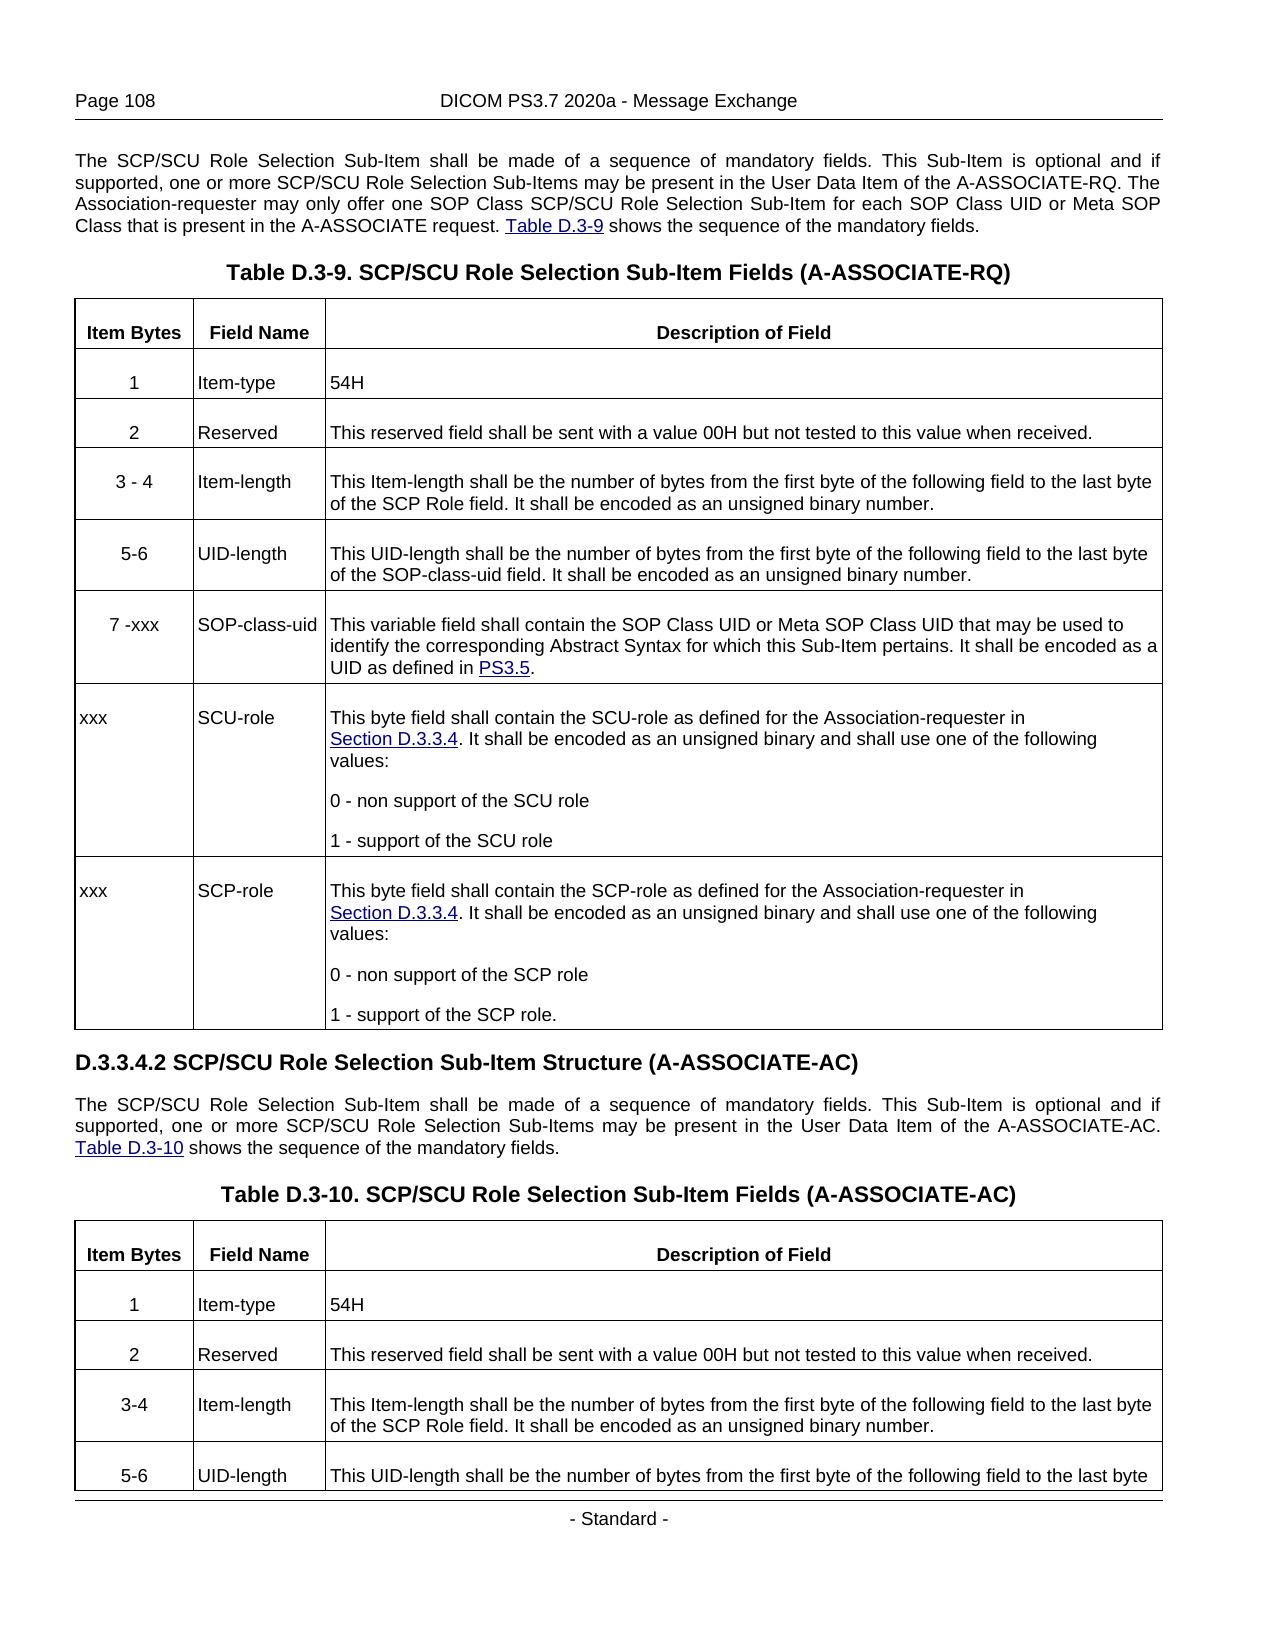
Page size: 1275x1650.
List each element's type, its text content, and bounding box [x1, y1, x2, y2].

table_cell 1 [76, 349, 193, 397]
table_cell xxx [76, 684, 193, 856]
table_cell 54H [326, 1271, 1162, 1320]
text Table D.3-10. SCP/SCU Role Selection Sub-Item Fields (A-ASSOCIATE-AC) [75, 1181, 1162, 1207]
table_cell 3-4 [76, 1370, 193, 1441]
table_cell Item-type [194, 1271, 325, 1320]
table_cell 3 - 4 [76, 448, 193, 518]
table_cell Reserved [194, 1321, 325, 1369]
table_header Field Name [194, 1221, 325, 1270]
table_cell SCP-role [194, 857, 325, 1029]
table_cell 1 [76, 1271, 193, 1320]
text D.3.3.4.2 SCP/SCU Role Selection Sub-Item Structure (A-ASSOCIATE-AC) [75, 1049, 1162, 1075]
text The SCP/SCU Role Selection Sub-Item shall be made of a sequence of mandatory fields. This Sub-Item is optional and if supported, one or more SCP/SCU Role Selection Sub-Items may be present in the User Data Item of the A-ASSOCIATE-RQ. The Association-requester may only offer one SOP Class SCP/SCU Role Selection Sub-Item for each SOP Class UID or Meta SOP Class that is present in the A-ASSOCIATE request. Table D.3-9 shows the sequence of the mandatory fields. [75, 150, 1162, 236]
text Table D.3-9. SCP/SCU Role Selection Sub-Item Fields (A-ASSOCIATE-RQ) [75, 259, 1162, 284]
table_cell This reserved field shall be sent with a value 00H but not tested to this value when received. [326, 1321, 1162, 1369]
table_cell xxx [76, 857, 193, 1029]
table_header Item Bytes [76, 299, 193, 348]
table_cell 2 [76, 399, 193, 447]
table_cell This UID-length shall be the number of bytes from the first byte of the following field to the last byte of the SOP-class-uid field. It shall be encoded as an unsigned binary number. [326, 520, 1162, 590]
table_cell This Item-length shall be the number of bytes from the first byte of the following field to the last byte of the SCP Role field. It shall be encoded as an unsigned binary number. [326, 1370, 1162, 1441]
table_cell Item-length [194, 448, 325, 518]
table_cell This byte field shall contain the SCP-role as defined for the Association-requester in Section D.3.3.4. It shall be encoded as an unsigned binary and shall use one of the following values: 0 - non support of the SCP role 1 - support of the SCP role. [326, 857, 1162, 1029]
table_cell UID-length [194, 1442, 325, 1490]
table_cell 54H [326, 349, 1162, 397]
table_cell 5-6 [76, 1442, 193, 1490]
table_cell This byte field shall contain the SCU-role as defined for the Association-requester in Section D.3.3.4. It shall be encoded as an unsigned binary and shall use one of the following values: 0 - non support of the SCU role 1 - support of the SCU role [326, 684, 1162, 856]
table_cell Item-length [194, 1370, 325, 1441]
table_cell 5-6 [76, 520, 193, 590]
table_header Field Name [194, 299, 325, 348]
table_cell This reserved field shall be sent with a value 00H but not tested to this value when received. [326, 399, 1162, 447]
table_cell Reserved [194, 399, 325, 447]
table_cell Item-type [194, 349, 325, 397]
table_cell SOP-class-uid [194, 591, 325, 682]
table_cell This variable field shall contain the SOP Class UID or Meta SOP Class UID that may be used to identify the corresponding Abstract Syntax for which this Sub-Item pertains. It shall be encoded as a UID as defined in PS3.5. [326, 591, 1162, 682]
table_cell SCU-role [194, 684, 325, 856]
table_header Description of Field [326, 299, 1162, 348]
table_cell 2 [76, 1321, 193, 1369]
table_cell This UID-length shall be the number of bytes from the first byte of the following field to the last byte [326, 1442, 1162, 1490]
table_cell 7 -xxx [76, 591, 193, 682]
table_cell This Item-length shall be the number of bytes from the first byte of the following field to the last byte of the SCP Role field. It shall be encoded as an unsigned binary number. [326, 448, 1162, 518]
table_cell UID-length [194, 520, 325, 590]
text The SCP/SCU Role Selection Sub-Item shall be made of a sequence of mandatory fields. This Sub-Item is optional and if supported, one or more SCP/SCU Role Selection Sub-Items may be present in the User Data Item of the A-ASSOCIATE-AC. Table D.3-10 shows the sequence of the mandatory fields. [75, 1094, 1162, 1158]
table_header Description of Field [326, 1221, 1162, 1270]
table_header Item Bytes [76, 1221, 193, 1270]
